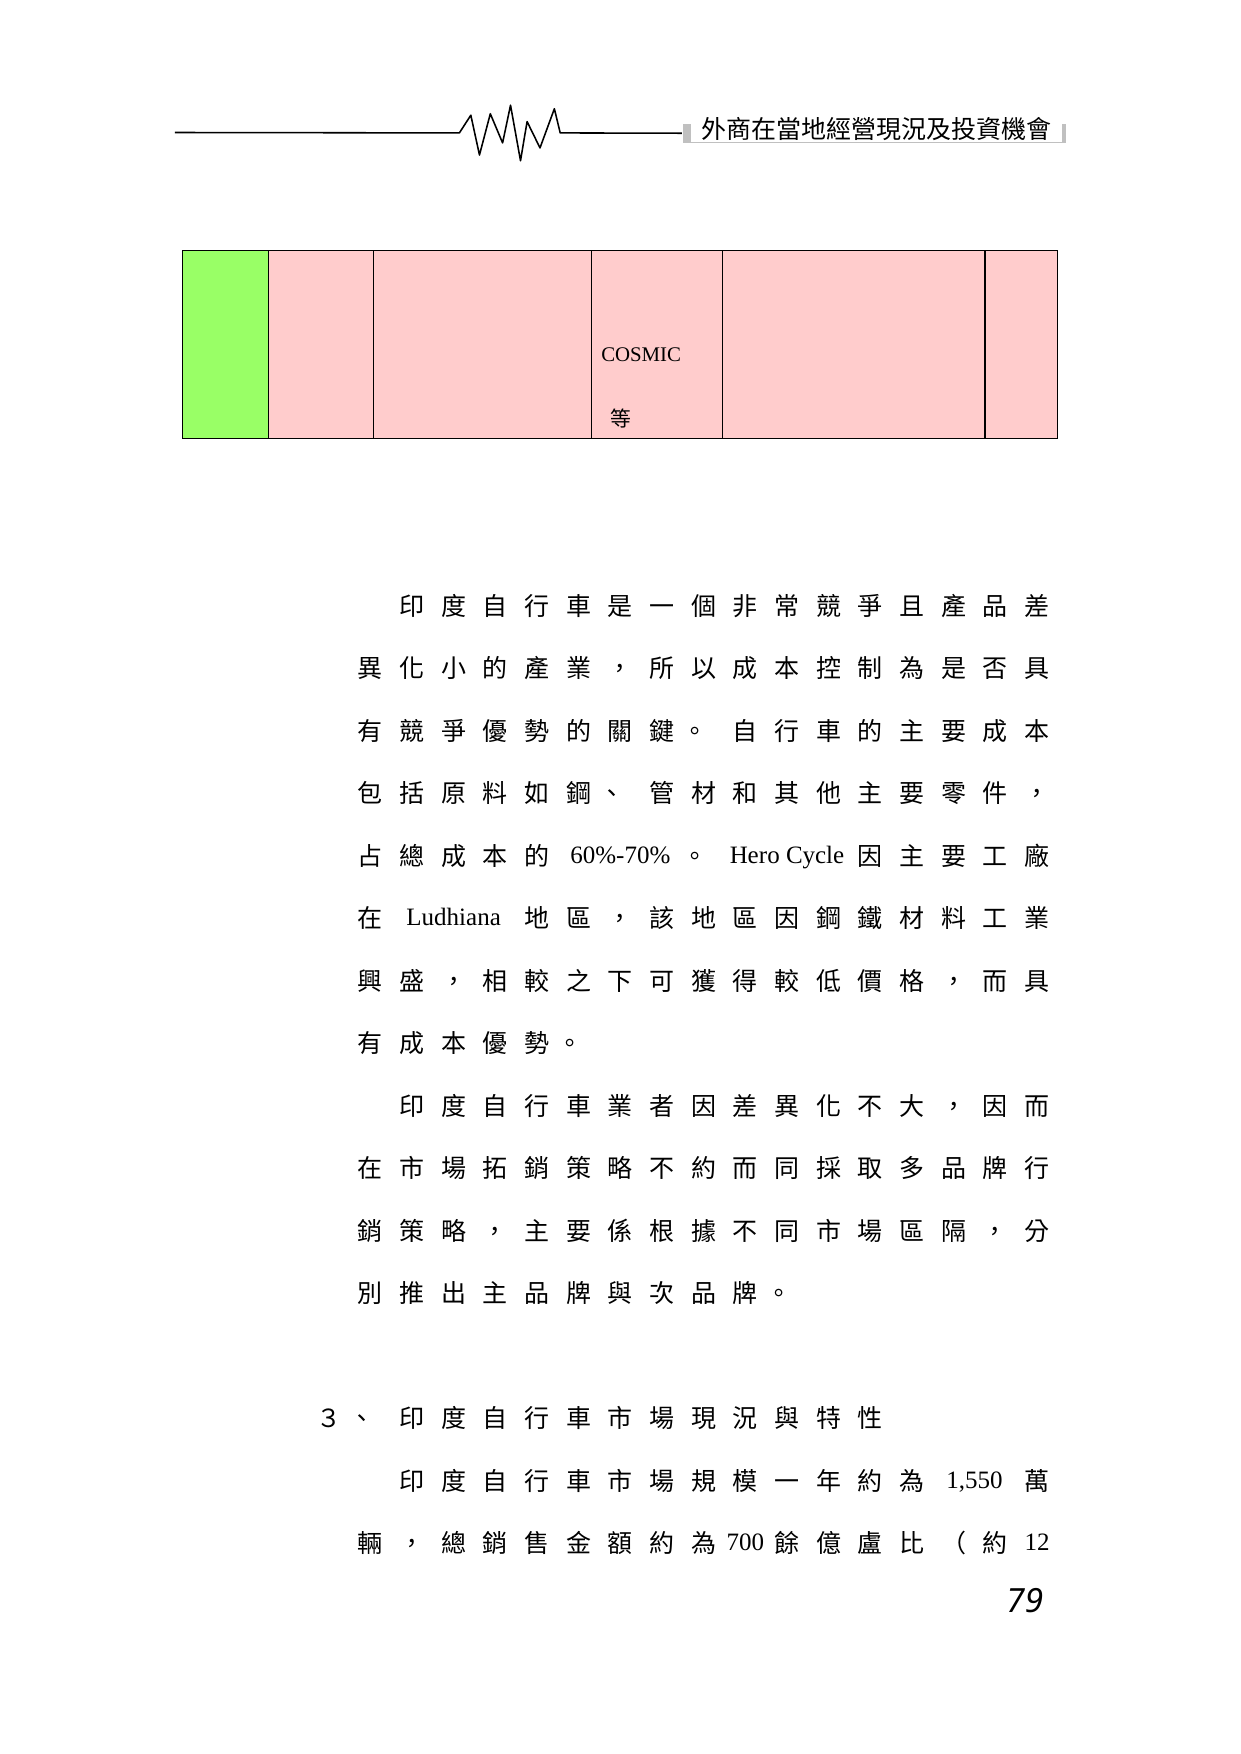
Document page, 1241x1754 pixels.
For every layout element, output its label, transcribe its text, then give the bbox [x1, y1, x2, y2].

table_cell [986, 251, 1057, 438]
table_cell [183, 251, 268, 438]
table_cell [269, 251, 373, 438]
table_cell [374, 251, 591, 438]
text ３、印度自行車市場現況與特性 [281, 1375, 1058, 1438]
table_cell [723, 251, 984, 438]
table_cell COSMIC等 [592, 251, 722, 438]
text 印度自行車業者因差異化不大，因而在市場拓銷策略不約而同採取多品牌行銷策略，主要係根據不同市場區隔，分別推出主品牌與次品牌。 [330, 1063, 1058, 1313]
text 印度自行車市場規模一年約為1,550萬輛，總銷售金額約為700餘億盧比（約12 [330, 1438, 1058, 1563]
text 印度自行車是一個非常競爭且產品差異化小的產業，所以成本控制為是否具有競爭優勢的關鍵。自行車的主要成本包括原料如鋼、管材和其他主要零件，占總成本的60%-70%。Hero Cycle因主要工廠在Ludhiana地區，該地區因鋼鐵材料工業興盛，相較之下可獲得較低價格，而具有成本優勢。 [330, 563, 1058, 1063]
